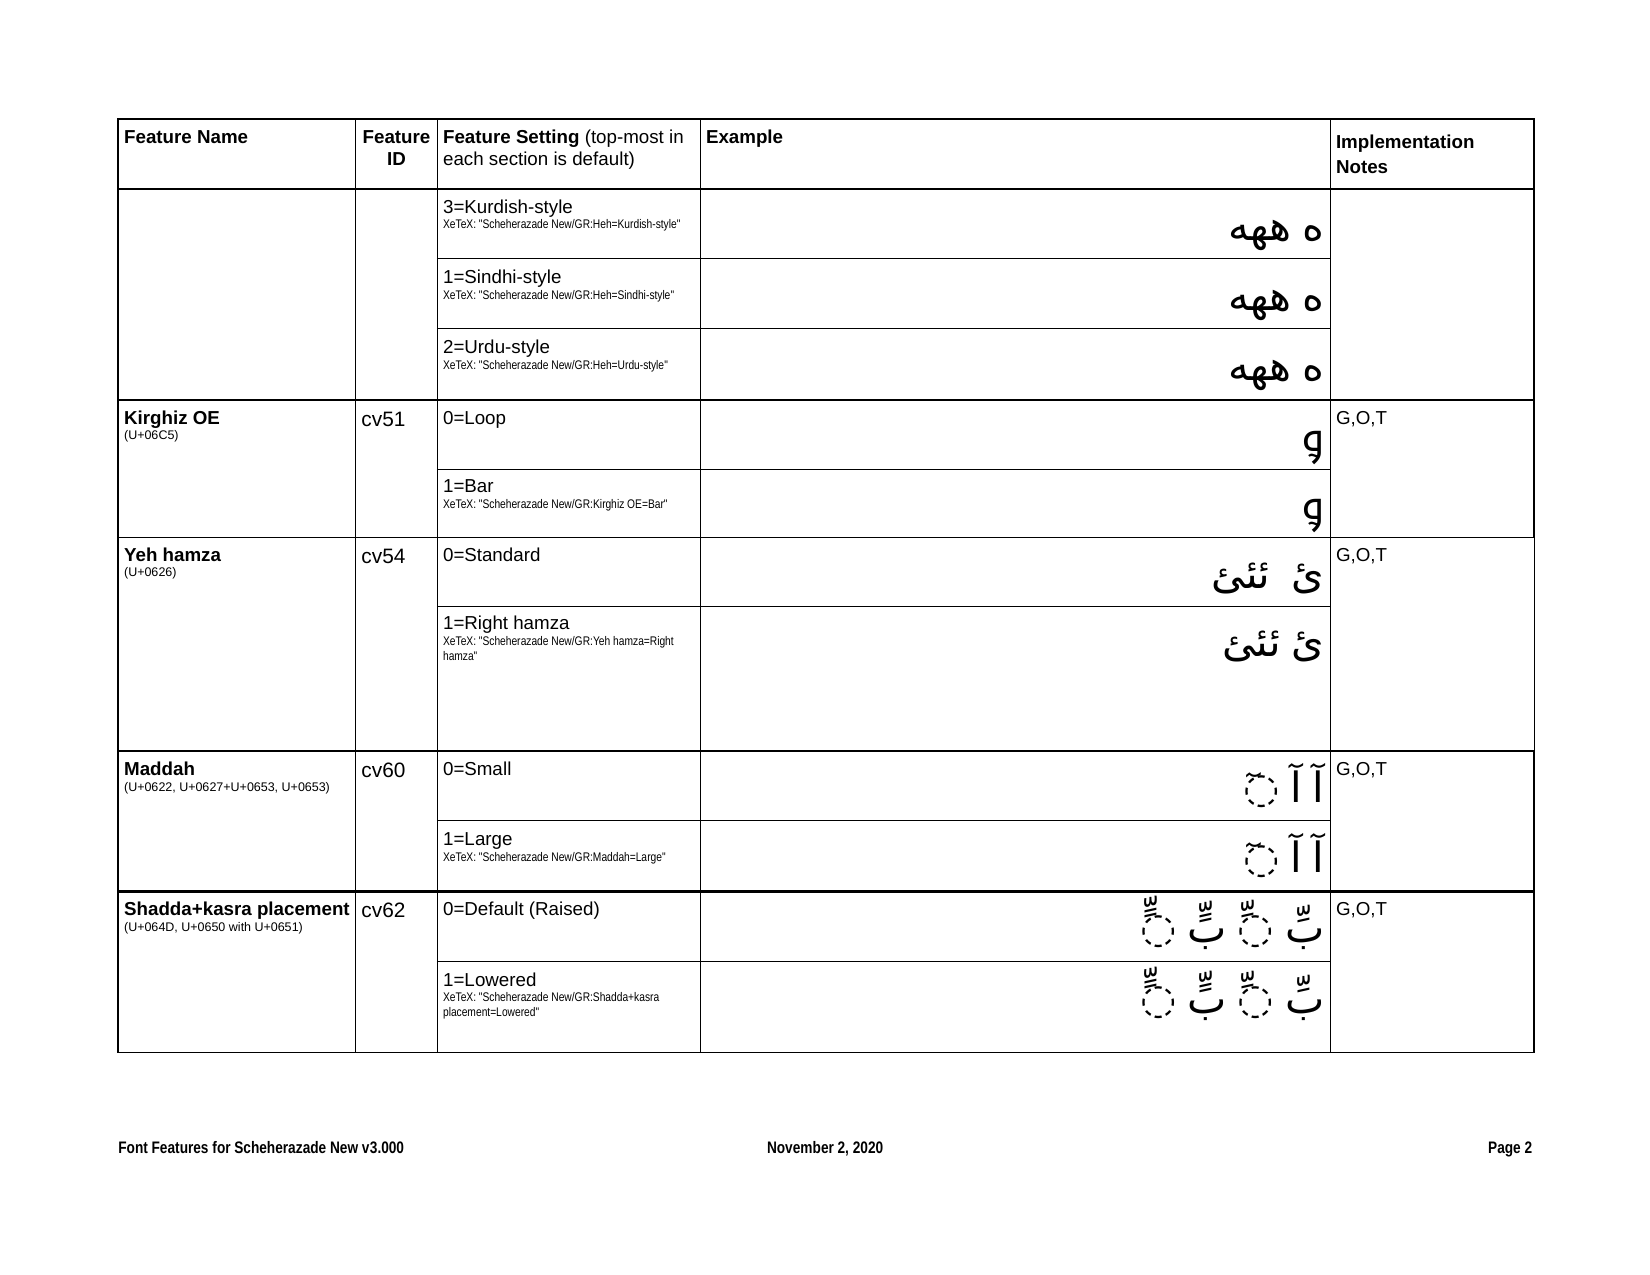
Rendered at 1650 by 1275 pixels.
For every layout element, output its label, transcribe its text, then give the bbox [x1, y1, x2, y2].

table_cell ۅ [701, 401, 1330, 469]
table_cell ئ ئئئ [701, 538, 1330, 606]
table_cell [119, 190, 355, 399]
table_cell 3=Kurdish-style XeTeX: "Scheherazade New/GR:Heh=Kurdish-style" [438, 190, 700, 258]
table_cell [1331, 190, 1533, 399]
table_cell ه ههه [701, 329, 1330, 399]
table_cell cv51 [356, 401, 437, 469]
table_cell G,O,T [1331, 401, 1533, 469]
table_cell آ آ ◌ٓ [701, 752, 1330, 820]
table_cell cv62 [356, 893, 437, 1052]
table_cell Maddah (U+0622, U+0627+U+0653, U+0653) [119, 752, 355, 890]
table_header Feature Setting (top-most in each section is default) [438, 120, 700, 188]
table_cell آ آ ◌ٓ [701, 821, 1330, 890]
table_cell ۅ [701, 470, 1330, 537]
table_cell cv60 [356, 752, 437, 890]
table_header Feature Name [119, 120, 355, 188]
table_cell G,O,T [1331, 752, 1533, 890]
table_cell 1=Large XeTeX: "Scheherazade New/GR:Maddah=Large" [438, 821, 700, 890]
table_cell G,O,T [1331, 893, 1533, 1052]
table_cell Shadda+kasra placement (U+064D, U+0650 with U+0651) [119, 893, 355, 1052]
table_cell [356, 469, 437, 537]
table_cell G,O,T [1331, 538, 1534, 750]
table_cell ه ههه [701, 190, 1330, 258]
table_cell بِّ ◌ِّ بٍّ ◌ٍّ [701, 893, 1330, 961]
table_cell بِّ ◌ِّ بٍّ ◌ٍّ [701, 962, 1330, 1052]
table_cell 0=Standard [438, 538, 700, 606]
table_header Implementation Notes [1331, 120, 1533, 188]
table_cell 1=Sindhi-style XeTeX: "Scheherazade New/GR:Heh=Sindhi-style" [438, 259, 700, 328]
table_cell 0=Loop [438, 401, 700, 469]
table_cell Kirghiz OE (U+06C5) [119, 401, 355, 469]
table_cell 1=Bar XeTeX: "Scheherazade New/GR:Kirghiz OE=Bar" [438, 470, 700, 537]
table_cell [356, 190, 437, 399]
table_cell ئ ئئئ [701, 607, 1330, 750]
table_cell cv54 [356, 538, 437, 750]
table_header Example [701, 120, 1330, 188]
table_cell Yeh hamza (U+0626) [119, 538, 355, 750]
table_cell 1=Right hamza XeTeX: "Scheherazade New/GR:Yeh hamza=Right hamza" [438, 607, 700, 750]
table_cell [119, 469, 355, 537]
table_cell 2=Urdu-style XeTeX: "Scheherazade New/GR:Heh=Urdu-style" [438, 329, 700, 399]
table_header Feature ID [356, 120, 437, 188]
table_cell 0=Default (Raised) [438, 893, 700, 961]
table_cell 0=Small [438, 752, 700, 820]
table_cell 1=Lowered XeTeX: "Scheherazade New/GR:Shadda+kasra placement=Lowered" [438, 962, 700, 1052]
table_cell [1331, 469, 1533, 537]
table_cell ه ههه [701, 259, 1330, 328]
